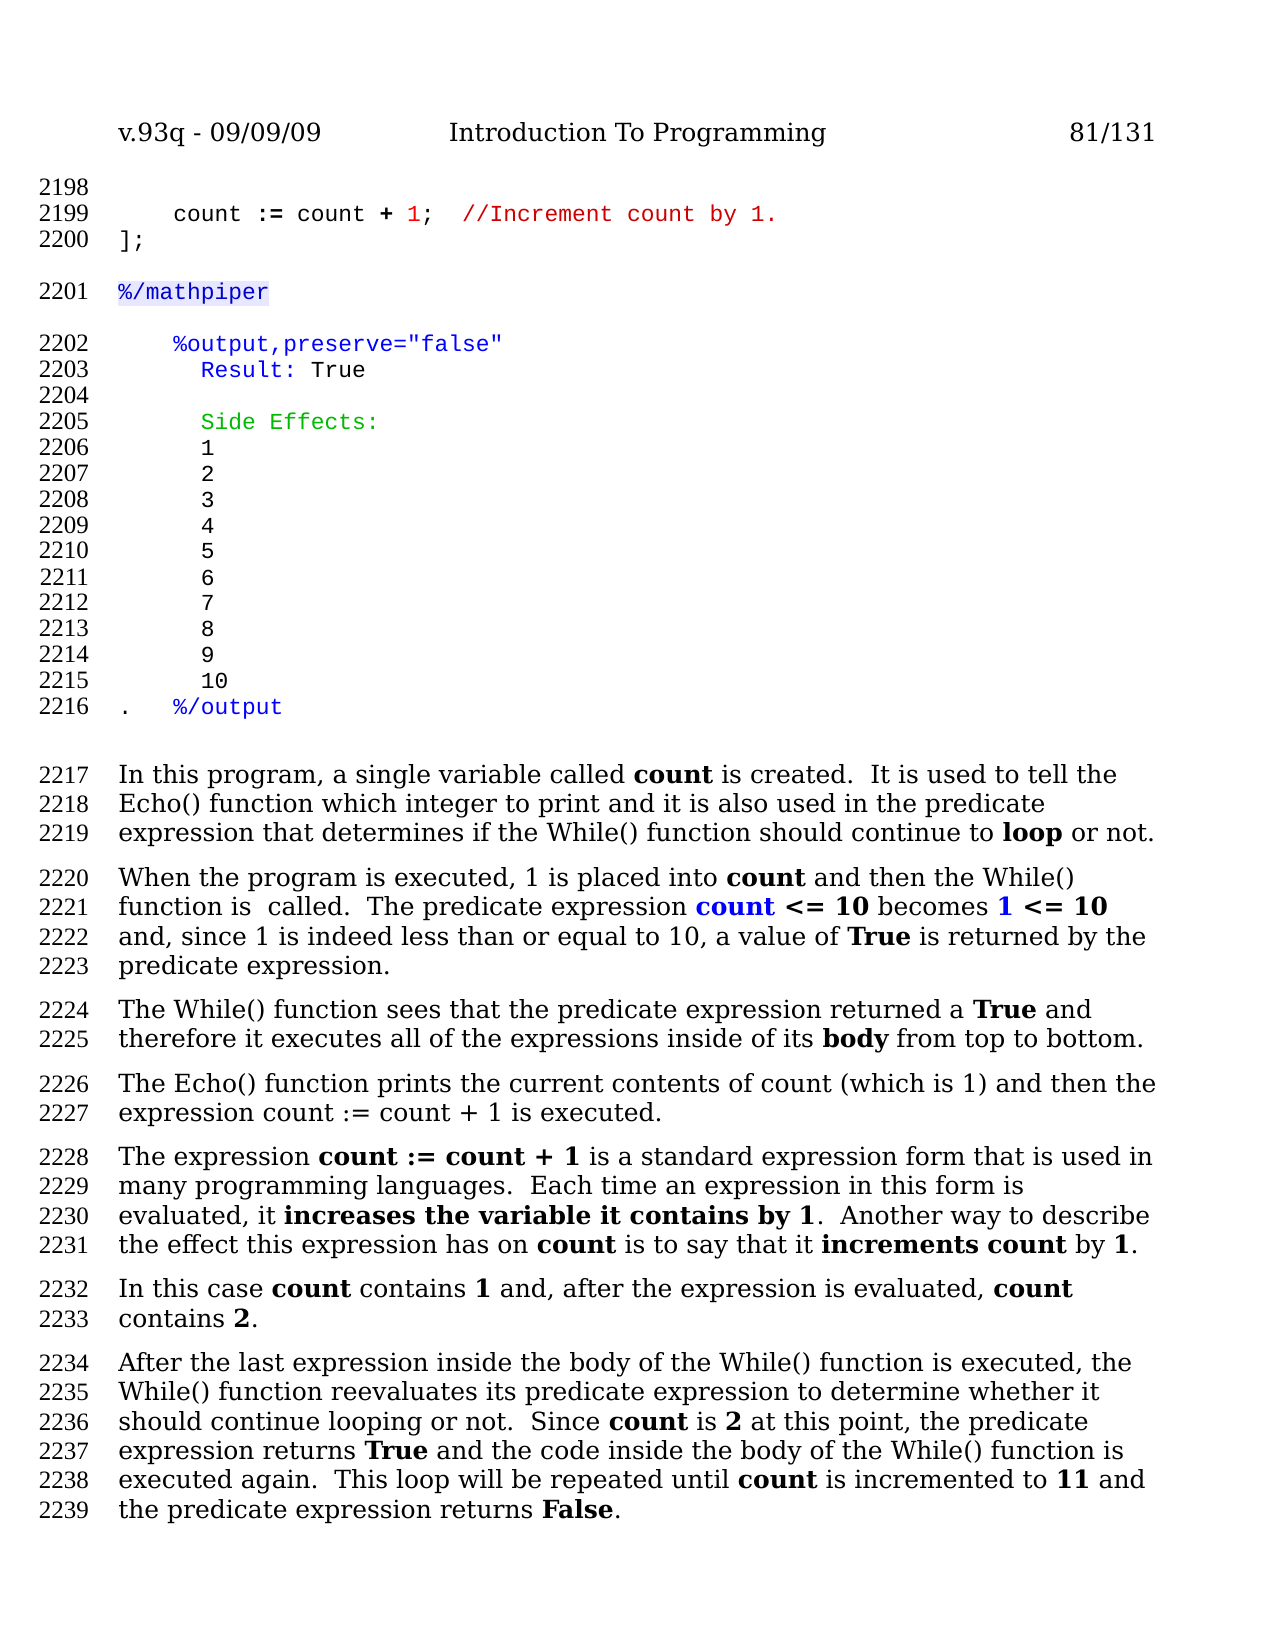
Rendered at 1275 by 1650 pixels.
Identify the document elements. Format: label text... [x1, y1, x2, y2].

text After the last expression inside the body of the While() function is executed, the While() function reevaluates its predicate expression to determine whether it should continue looping or not. Since count is 2 at this point, the predicate expression returns True and the code inside the body of the While() function is executed again. This loop will be repeated until count is incremented to 11 and the predicate expression returns False. [118, 1348, 1157, 1524]
text Result: True [118, 358, 1157, 384]
text %/mathpiper [118, 281, 1157, 306]
text . %/output [118, 696, 1157, 721]
text When the program is executed, 1 is placed into count and then the While() function is called. The predicate expression count <= 10 becomes 1 <= 10 and, since 1 is indeed less than or equal to 10, a value of True is returned by the predicate expression. [118, 863, 1157, 980]
text The expression count := count + 1 is a standard expression form that is used in many programming languages. Each time an expression in this form is evaluated, it increases the variable it contains by 1. Another way to describe the effect this expression has on count is to say that it increments count by 1. [118, 1142, 1157, 1259]
text 9 [118, 644, 1157, 669]
text Side Effects: [118, 410, 1157, 436]
text 8 [118, 618, 1157, 644]
text 7 [118, 592, 1157, 618]
text %output,preserve="false" [118, 332, 1157, 358]
text 6 [118, 566, 1157, 592]
text 3 [118, 488, 1157, 514]
text 5 [118, 540, 1157, 566]
text 2 [118, 462, 1157, 488]
text 4 [118, 514, 1157, 540]
text 1 [118, 436, 1157, 462]
text The Echo() function prints the current contents of count (which is 1) and then the expression count := count + 1 is executed. [118, 1069, 1157, 1127]
text The While() function sees that the predicate expression returned a True and therefore it executes all of the expressions inside of its body from top to bottom. [118, 995, 1157, 1054]
text count := count + 1; //Increment count by 1. [118, 203, 1157, 229]
text In this program, a single variable called count is created. It is used to tell the Echo() function which integer to print and it is also used in the predicate expression that determines if the While() function should continue to loop or not. [118, 760, 1157, 848]
text In this case count contains 1 and, after the expression is evaluated, count contains 2. [118, 1274, 1157, 1333]
text 10 [118, 669, 1157, 696]
text ]; [118, 229, 1157, 254]
